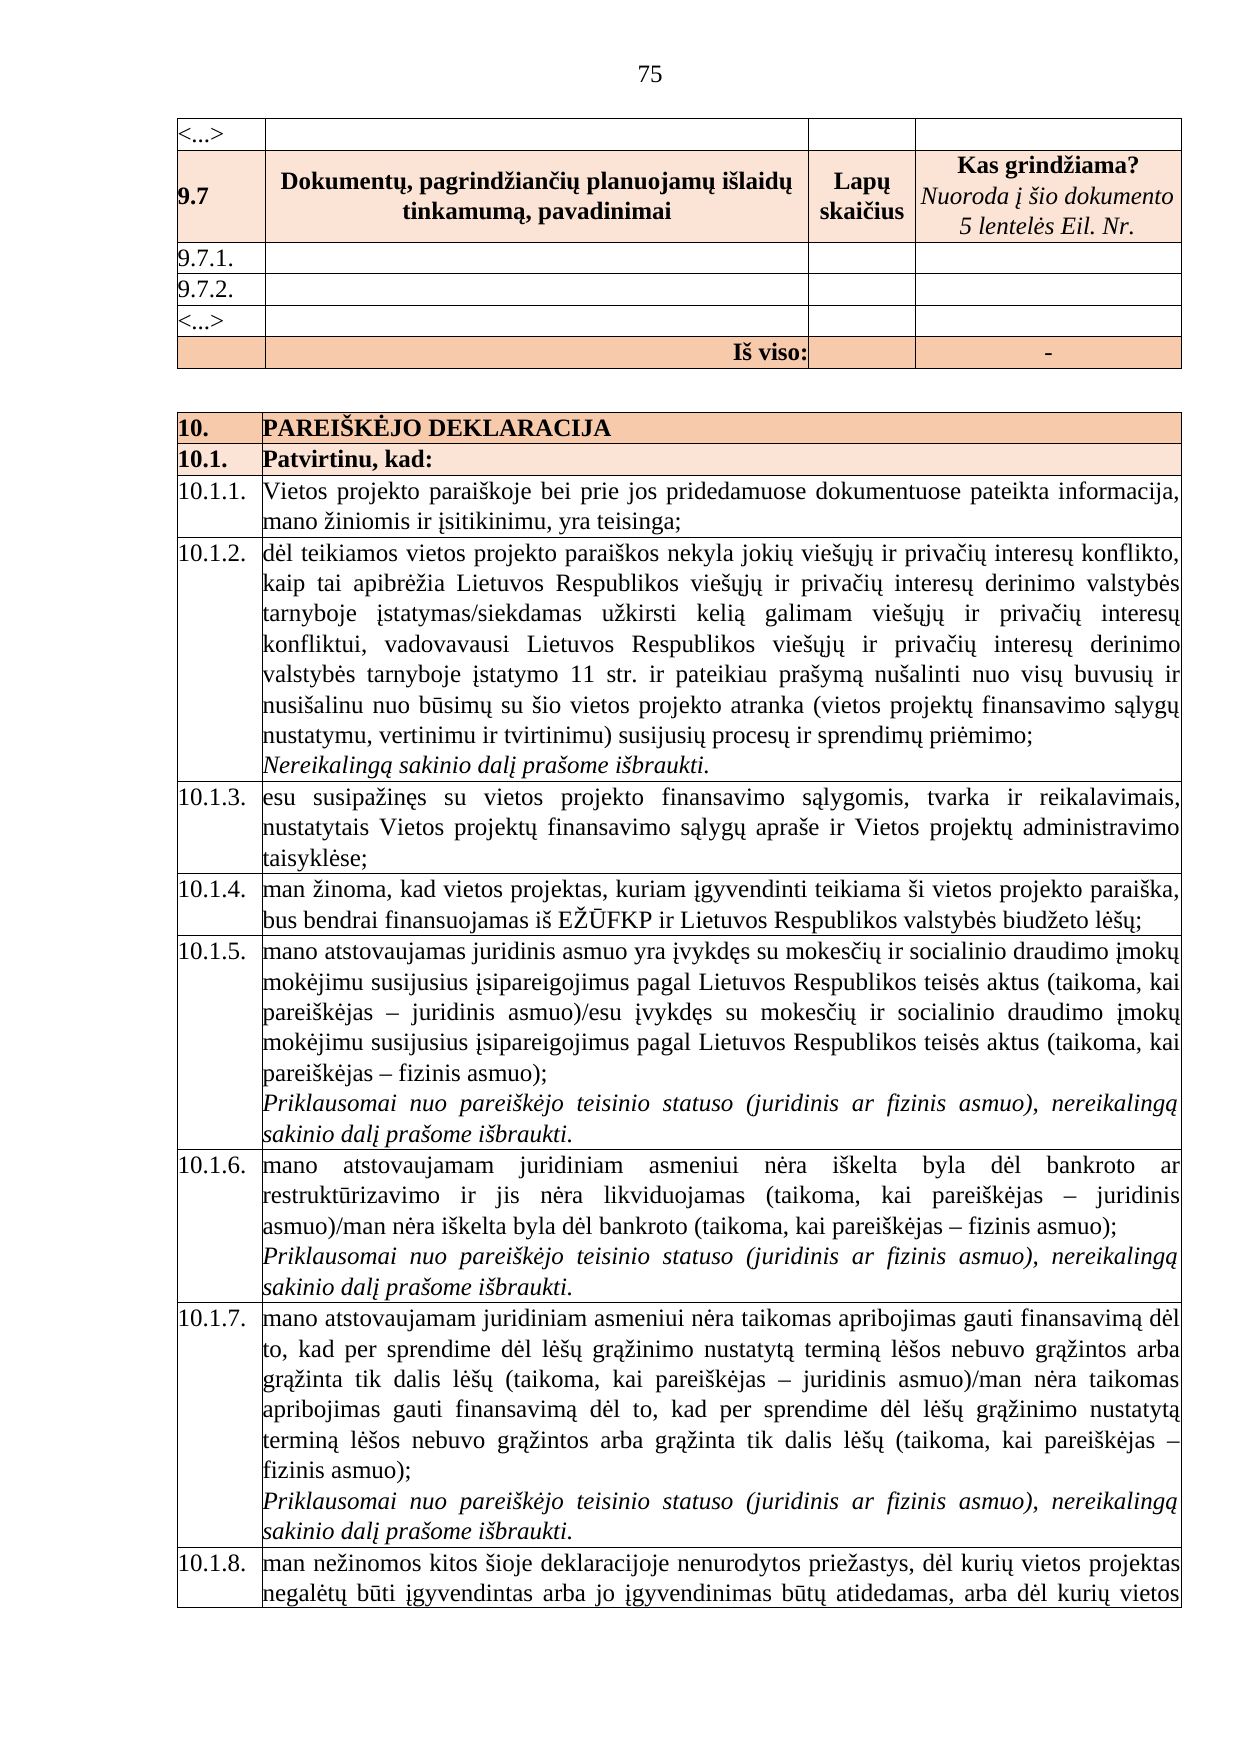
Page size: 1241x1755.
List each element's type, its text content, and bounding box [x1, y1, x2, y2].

table_cell 9.7.1. [178, 243, 265, 273]
table_cell [809, 337, 915, 368]
table_cell [916, 119, 1181, 149]
table_cell [809, 306, 915, 336]
table_cell <...> [178, 306, 265, 336]
table_cell man nežinomos kitos šioje deklaracijoje nenurodytos priežastys, dėl kurių vietos projektas negalėtų būti įgyvendintas arba jo įgyvendinimas būtų atidedamas, arba dėl kurių vietos [263, 1548, 1181, 1607]
table_cell 10.1.8. [178, 1548, 262, 1607]
table_cell Kas grindžiama? Nuoroda į šio dokumento 5 lentelės Eil. Nr. [916, 151, 1181, 242]
table_cell [809, 119, 915, 149]
table_cell mano atstovaujamam juridiniam asmeniui nėra taikomas apribojimas gauti finansavimą dėl to, kad per sprendime dėl lėšų grąžinimo nustatytą terminą lėšos nebuvo grąžintos arba grąžinta tik dalis lėšų (taikoma, kai pareiškėjas – juridinis asmuo)/man nėra taikomas apribojimas gauti finansavimą dėl to, kad per sprendime dėl lėšų grąžinimo nustatytą terminą lėšos nebuvo grąžintos arba grąžinta tik dalis lėšų (taikoma, kai pareiškėjas – fizinis asmuo); Priklausomai nuo pareiškėjo teisinio statuso (juridinis ar fizinis asmuo), nereikalingą sakinio dalį prašome išbraukti. [263, 1303, 1181, 1547]
table_cell [916, 306, 1181, 336]
table_cell 10.1.7. [178, 1303, 262, 1547]
table_cell 10.1.5. [178, 936, 262, 1149]
table_cell 10.1.3. [178, 782, 262, 873]
table_cell esu susipažinęs su vietos projekto finansavimo sąlygomis, tvarka ir reikalavimais, nustatytais Vietos projektų finansavimo sąlygų apraše ir Vietos projektų administravimo taisyklėse; [263, 782, 1181, 873]
table_cell man žinoma, kad vietos projektas, kuriam įgyvendinti teikiama ši vietos projekto paraiška, bus bendrai finansuojamas iš EŽŪFKP ir Lietuvos Respublikos valstybės biudžeto lėšų; [263, 874, 1181, 935]
table_cell Patvirtinu, kad: [263, 444, 1181, 475]
table_cell [266, 306, 808, 336]
table_cell 10.1.1. [178, 476, 262, 537]
table_cell [266, 274, 808, 305]
table_cell Iš viso: [266, 337, 808, 368]
table_cell 9.7 [178, 151, 265, 242]
table_cell [266, 243, 808, 273]
table_cell [809, 274, 915, 305]
table_header PAREIŠKĖJO DEKLARACIJA [263, 413, 1181, 443]
table_cell mano atstovaujamas juridinis asmuo yra įvykdęs su mokesčių ir socialinio draudimo įmokų mokėjimu susijusius įsipareigojimus pagal Lietuvos Respublikos teisės aktus (taikoma, kai pareiškėjas – juridinis asmuo)/esu įvykdęs su mokesčių ir socialinio draudimo įmokų mokėjimu susijusius įsipareigojimus pagal Lietuvos Respublikos teisės aktus (taikoma, kai pareiškėjas – fizinis asmuo); Priklausomai nuo pareiškėjo teisinio statuso (juridinis ar fizinis asmuo), nereikalingą sakinio dalį prašome išbraukti. [263, 936, 1181, 1149]
table_cell dėl teikiamos vietos projekto paraiškos nekyla jokių viešųjų ir privačių interesų konflikto, kaip tai apibrėžia Lietuvos Respublikos viešųjų ir privačių interesų derinimo valstybės tarnyboje įstatymas/siekdamas užkirsti kelią galimam viešųjų ir privačių interesų konfliktui, vadovavausi Lietuvos Respublikos viešųjų ir privačių interesų derinimo valstybės tarnyboje įstatymo 11 str. ir pateikiau prašymą nušalinti nuo visų buvusių ir nusišalinu nuo būsimų su šio vietos projekto atranka (vietos projektų finansavimo sąlygų nustatymu, vertinimu ir tvirtinimu) susijusių procesų ir sprendimų priėmimo; Nereikalingą sakinio dalį prašome išbraukti. [263, 538, 1181, 781]
table_cell - [916, 337, 1181, 368]
table_cell [178, 337, 265, 368]
table_cell [916, 243, 1181, 273]
table_cell mano atstovaujamam juridiniam asmeniui nėra iškelta byla dėl bankroto ar restruktūrizavimo ir jis nėra likviduojamas (taikoma, kai pareiškėjas – juridinis asmuo)/man nėra iškelta byla dėl bankroto (taikoma, kai pareiškėjas – fizinis asmuo); Priklausomai nuo pareiškėjo teisinio statuso (juridinis ar fizinis asmuo), nereikalingą sakinio dalį prašome išbraukti. [263, 1150, 1181, 1302]
table_cell 10.1.4. [178, 874, 262, 935]
table_cell [809, 243, 915, 273]
table_cell Vietos projekto paraiškoje bei prie jos pridedamuose dokumentuose pateikta informacija, mano žiniomis ir įsitikinimu, yra teisinga; [263, 476, 1181, 537]
table_cell 10.1.6. [178, 1150, 262, 1302]
table_cell 10.1. [178, 444, 262, 475]
table_cell 9.7.2. [178, 274, 265, 305]
table_header 10. [178, 413, 262, 443]
table_cell Dokumentų, pagrindžiančių planuojamų išlaidų tinkamumą, pavadinimai [266, 151, 808, 242]
table_cell Lapų skaičius [809, 151, 915, 242]
table_cell [266, 119, 808, 149]
table_cell [916, 274, 1181, 305]
table_cell 10.1.2. [178, 538, 262, 781]
table_cell <...> [178, 119, 265, 149]
